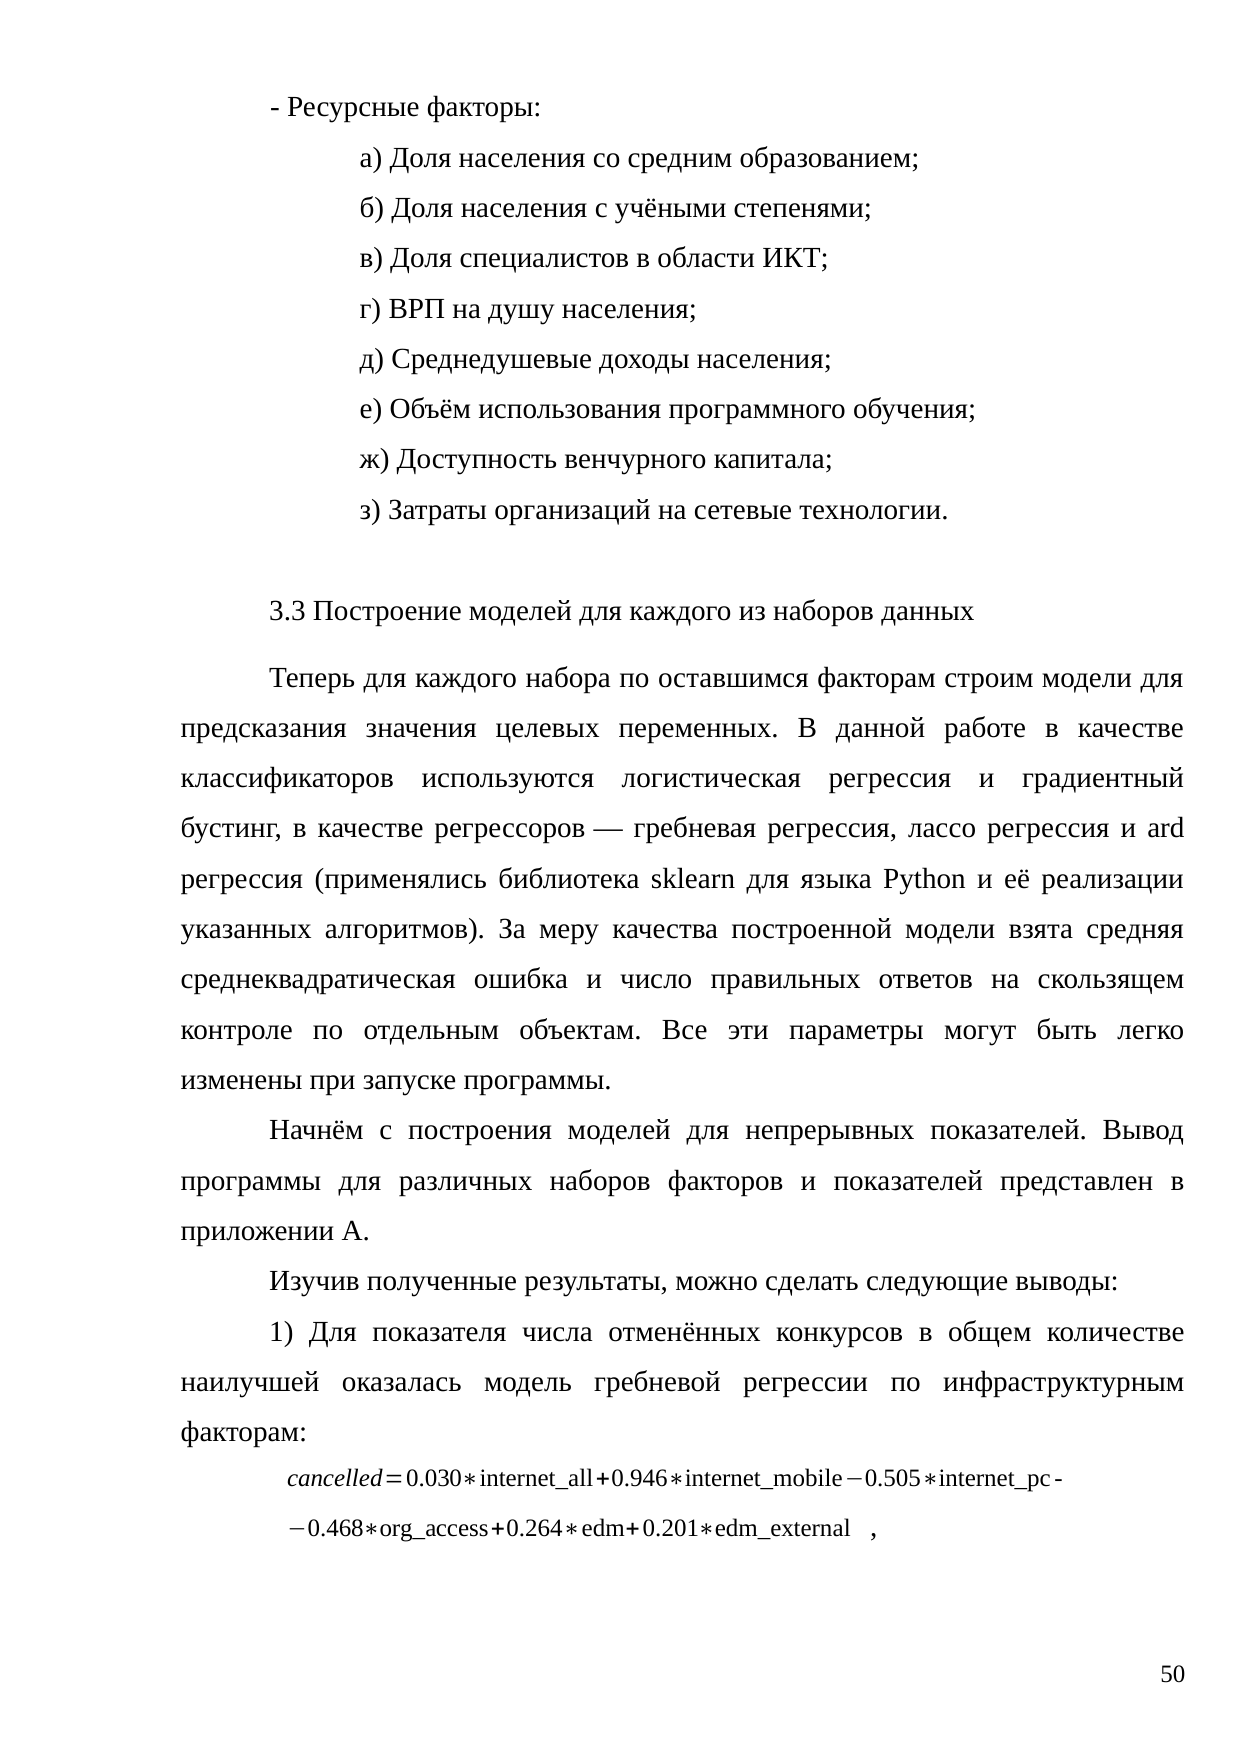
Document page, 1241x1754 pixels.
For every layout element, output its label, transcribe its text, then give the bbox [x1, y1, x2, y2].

text е) Объём использования программного обучения; [180, 391, 1185, 425]
text д) Среднедушевые доходы населения; [180, 341, 1185, 374]
text Теперь для каждого набора по оставшимся факторам строим модели для предсказания значения целевых переменных. В данной работе в качестве классификаторов используются логистическая регрессия и градиентный бустинг, в качестве регрессоров — гребневая регрессия, лассо регрессия и ard регрессия (применялись библиотека sklearn для языка Python и её реализации указанных алгоритмов). За меру качества построенной модели взята средняя среднеквадратическая ошибка и число правильных ответов на скользящем контроле по отдельным объектам. Все эти параметры могут быть легко изменены при запуске программы. [180, 660, 1185, 1096]
text Начнём с построения моделей для непрерывных показателей. Вывод программы для различных наборов факторов и показателей представлен в приложении А. [180, 1112, 1185, 1247]
text ж) Доступность венчурного капитала; [180, 442, 1185, 475]
text в) Доля специалистов в области ИКТ; [180, 240, 1185, 274]
text з) Затраты организаций на сетевые технологии. [180, 492, 1185, 526]
text а) Доля населения со средним образованием; [180, 140, 1185, 173]
text Изучив полученные результаты, можно сделать следующие выводы: [180, 1263, 1185, 1297]
text - Ресурсные факторы: [180, 89, 1185, 123]
text г) ВРП на душу населения; [180, 291, 1185, 324]
text б) Доля населения с учёными степенями; [180, 190, 1185, 224]
text , [180, 1509, 1185, 1543]
text 1) Для показателя числа отменённых конкурсов в общем количестве наилучшей оказалась модель гребневой регрессии по инфраструктурным факторам: [180, 1314, 1185, 1448]
text 3.3 Построение моделей для каждого из наборов данных [180, 593, 1185, 626]
